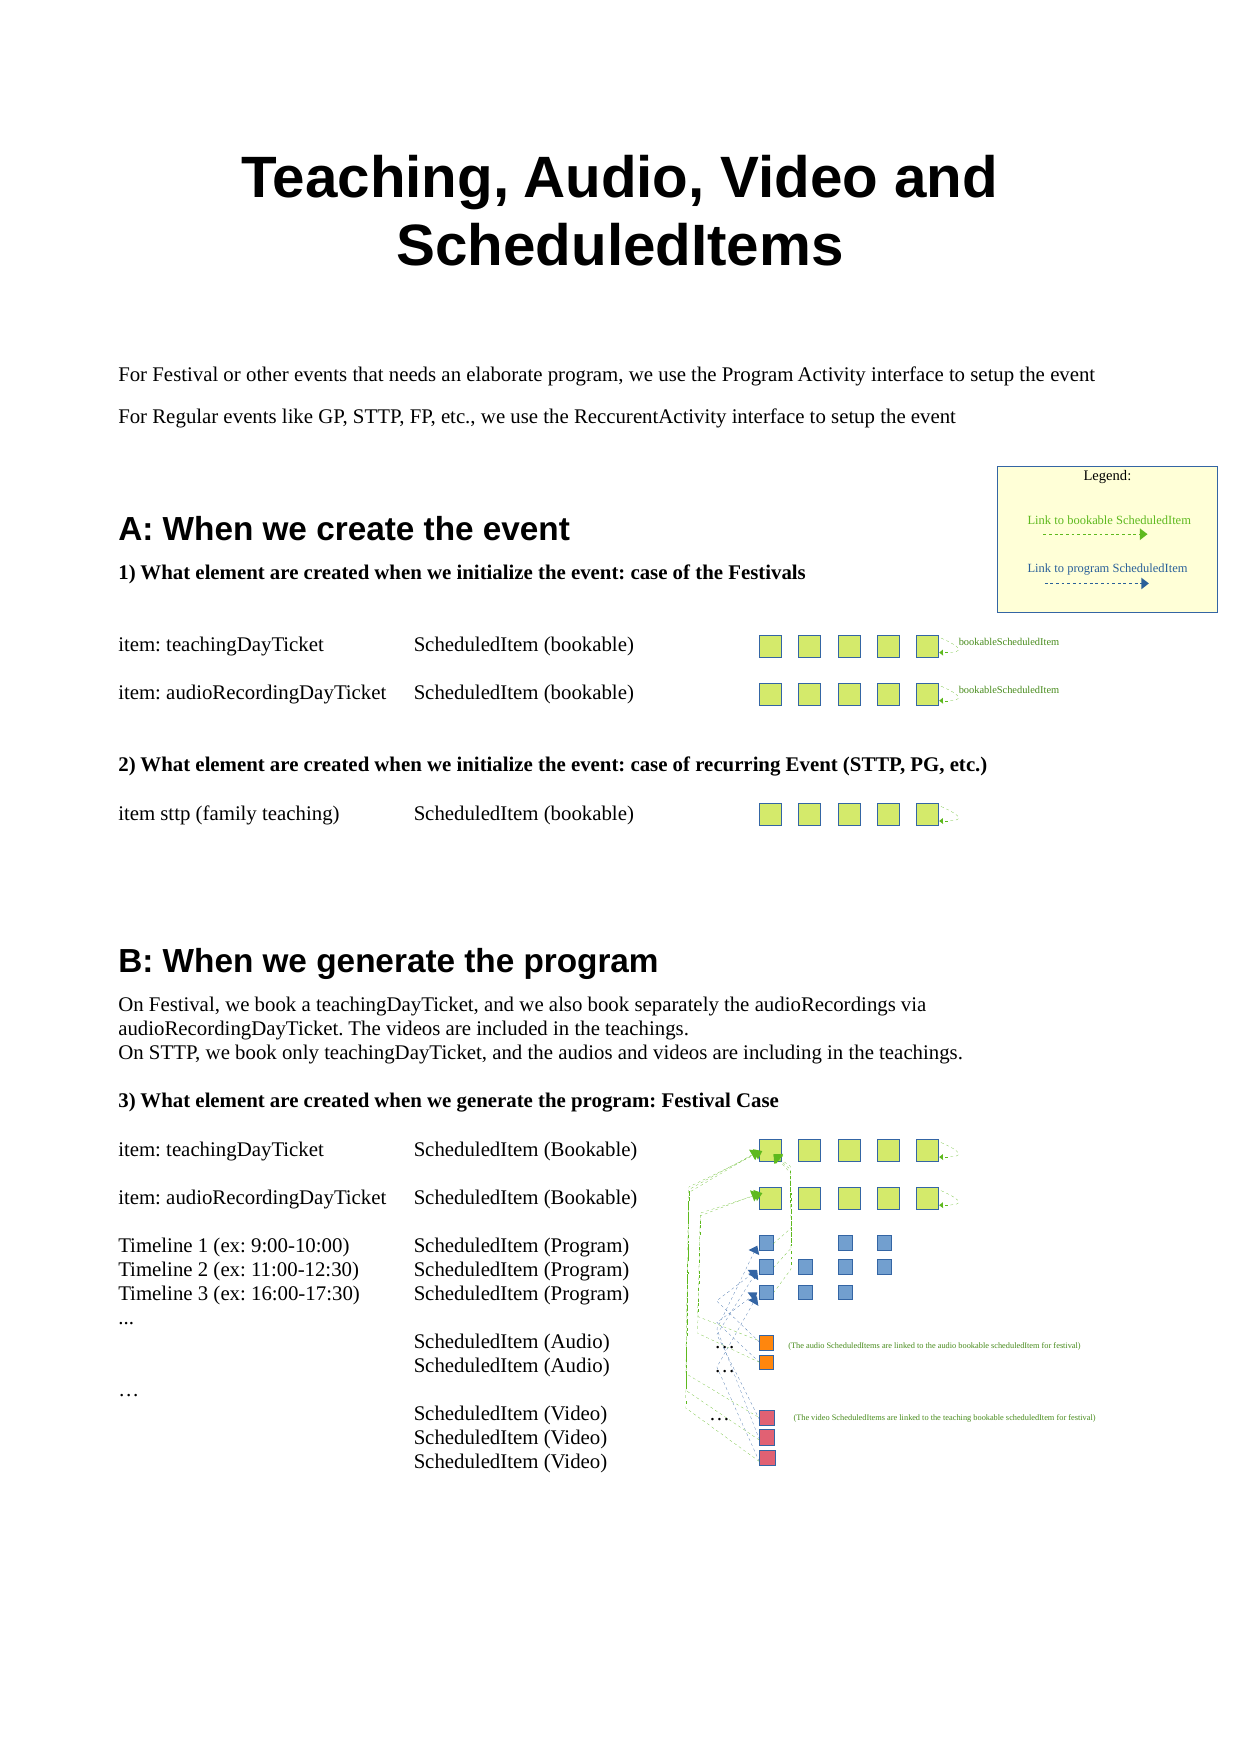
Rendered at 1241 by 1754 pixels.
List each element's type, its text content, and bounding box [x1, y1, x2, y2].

text For Regular events like GP, STTP, FP, etc., we use the ReccurentActivity interface to setup the event [118, 404, 1122, 428]
text item: teachingDayTicket ScheduledItem (bookable) [118, 632, 1122, 656]
text 1) What element are created when we initialize the event: case of the Festivals [118, 560, 997, 584]
text ... [118, 1305, 687, 1329]
text For Festival or other events that needs an elaborate program, we use the Program Activity interface to setup the event [118, 362, 1122, 386]
text [689, 1233, 1122, 1257]
text On STTP, we book only teachingDayTicket, and the audios and videos are including in the teachings. [118, 1040, 1122, 1064]
text ScheduledItem (Audio) [118, 1353, 686, 1377]
text Timeline 1 (ex: 9:00-10:00) ScheduledItem (Program) [118, 1233, 688, 1257]
text Timeline 3 (ex: 16:00-17:30) ScheduledItem (Program) [118, 1281, 687, 1305]
text … (The audio ScheduledItems are linked to the audio bookable scheduledItem for festival) [687, 1329, 1122, 1353]
text On Festival, we book a teachingDayTicket, and we also book separately the audioRecordings via audioRecordingDayTicket. The videos are included in the teachings. [118, 992, 1122, 1040]
text item: audioRecordingDayTicket ScheduledItem (Bookable) [118, 1185, 1122, 1209]
text item sttp (family teaching) ScheduledItem (bookable) [118, 801, 1122, 824]
subtitle A: When we create the event [118, 509, 997, 547]
title Teaching, Audio, Video and ScheduledItems [118, 143, 1122, 277]
text … [687, 1353, 1122, 1377]
text [699, 1281, 1122, 1305]
text item: teachingDayTicket ScheduledItem (Bookable) [118, 1137, 1122, 1161]
text 2) What element are created when we initialize the event: case of recurring Event (STTP, PG, etc.) [118, 752, 1122, 776]
text ScheduledItem (Video) … (The video ScheduledItems are linked to the teaching bookable scheduledItem for festival) [118, 1401, 1122, 1425]
subtitle B: When we generate the program [118, 941, 1122, 980]
text … [118, 1377, 1122, 1401]
text Timeline 2 (ex: 11:00-12:30) ScheduledItem (Program) [118, 1257, 688, 1281]
text item: audioRecordingDayTicket ScheduledItem (bookable) [118, 680, 1122, 704]
text [687, 1305, 1122, 1329]
text 3) What element are created when we generate the program: Festival Case [118, 1088, 1122, 1112]
text [688, 1257, 1122, 1281]
text ScheduledItem (Video) [118, 1425, 1122, 1449]
text ScheduledItem (Audio) [118, 1329, 687, 1353]
text ScheduledItem (Video) [118, 1449, 1122, 1473]
